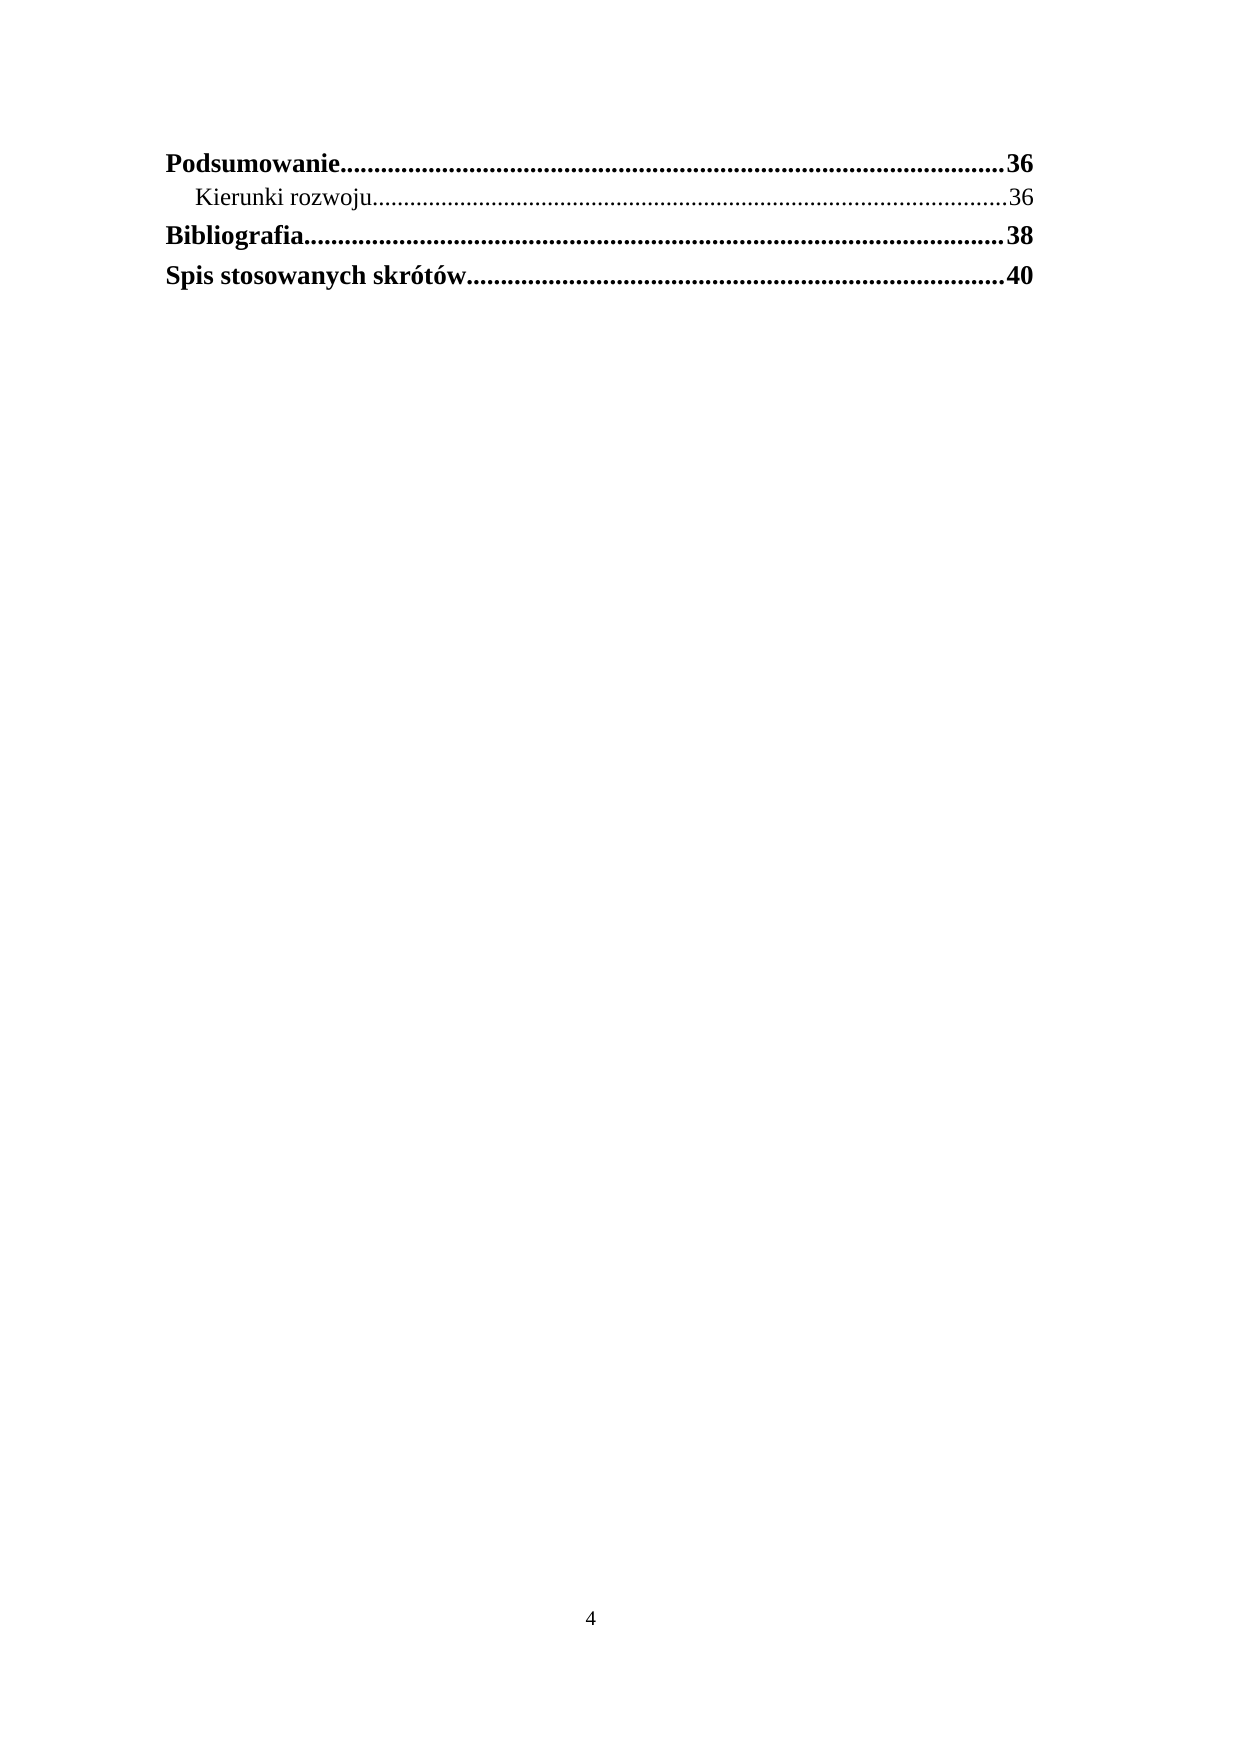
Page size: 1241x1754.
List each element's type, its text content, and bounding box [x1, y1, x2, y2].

text Podsumowanie 36 [165, 148, 1033, 179]
text Bibliografia 38 [165, 219, 1033, 250]
text Kierunki rozwoju 36 [195, 182, 1033, 210]
text Spis stosowanych skrótów 40 [165, 259, 1033, 290]
